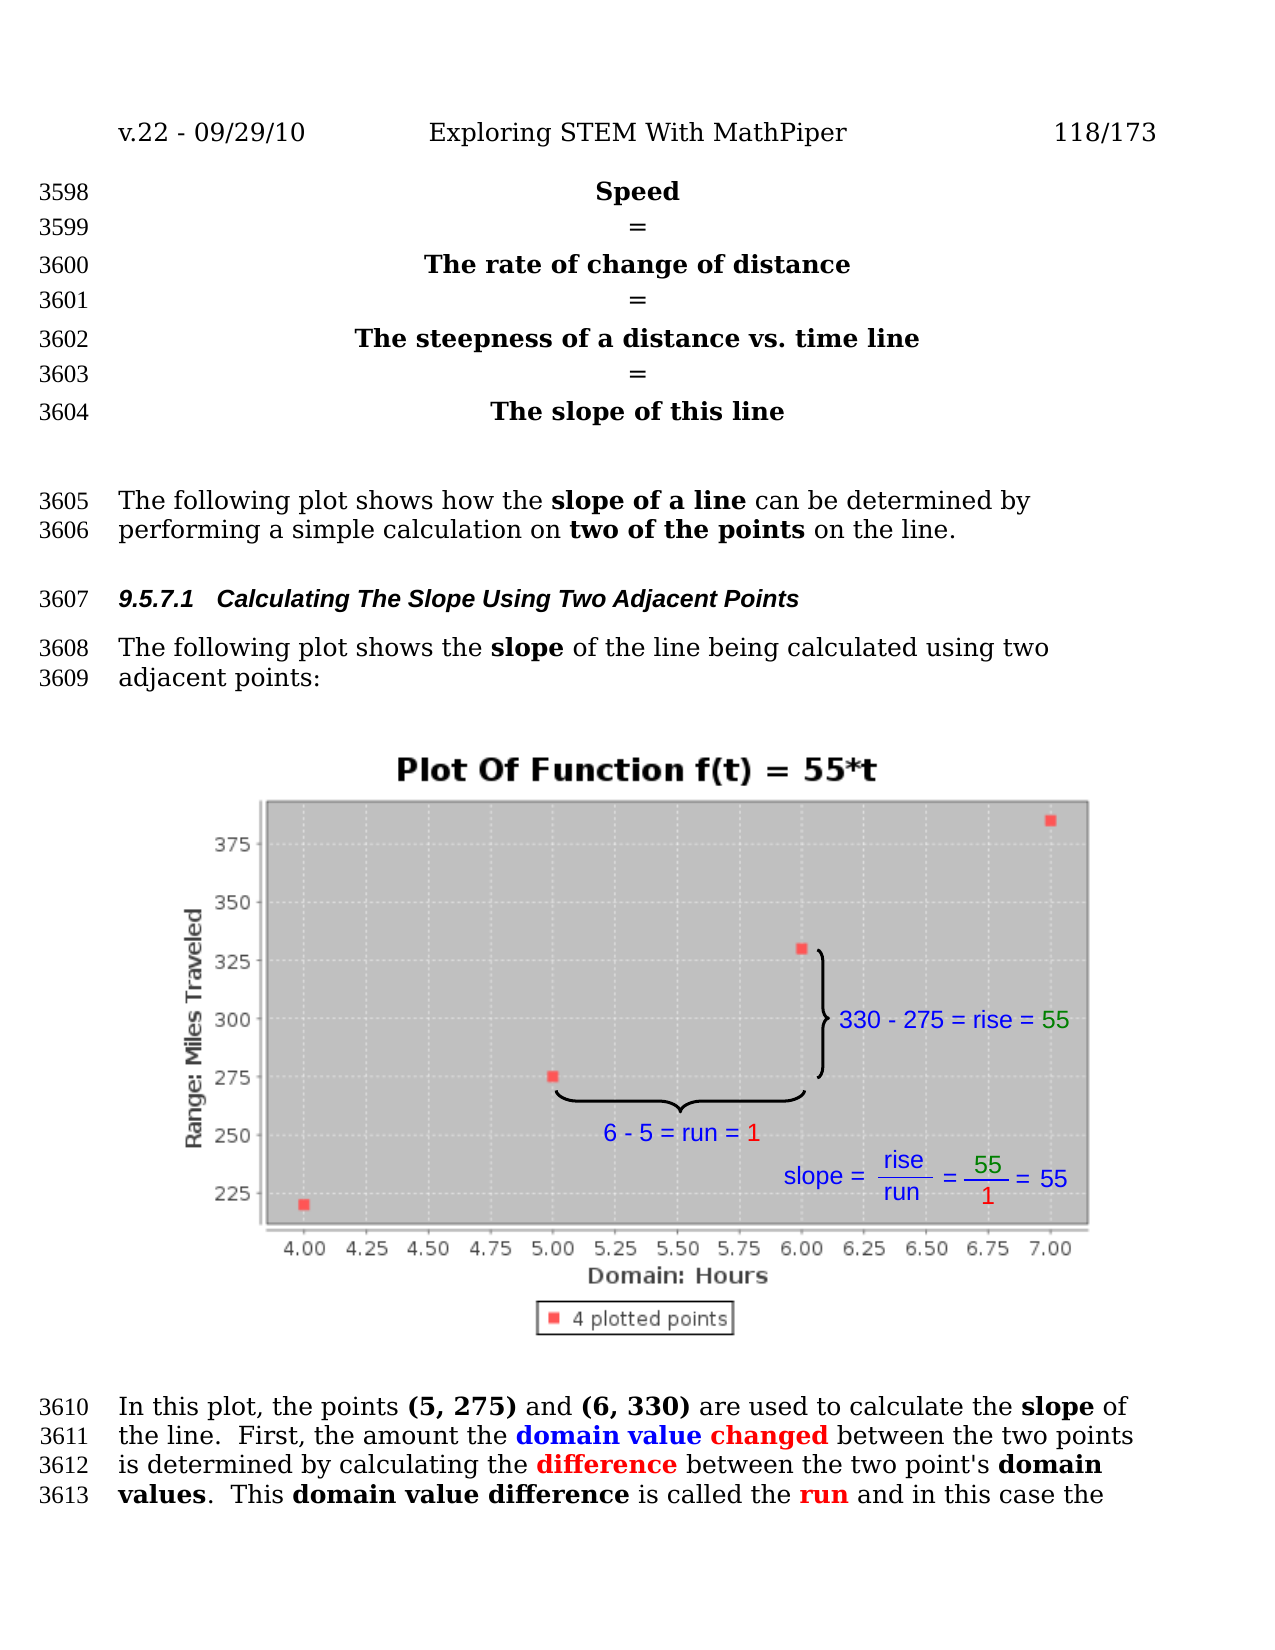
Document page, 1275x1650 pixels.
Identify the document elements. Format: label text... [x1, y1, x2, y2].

text = [118, 359, 1157, 388]
text The rate of change of distance [118, 250, 1157, 280]
text = [118, 212, 1157, 241]
text The following plot shows the slope of the line being calculated using two adjacent points: [118, 633, 1157, 692]
text The following plot shows how the slope of a line can be determined by performing a simple calculation on two of the points on the line. [118, 486, 1157, 545]
text The steepness of a distance vs. time line [118, 324, 1157, 353]
subtitle Calculating The Slope Using Two Adjacent Points [118, 584, 1157, 612]
text Speed [118, 177, 1157, 206]
text The slope of this line [118, 397, 1157, 427]
text In this plot, the points (5, 275) and (6, 330) are used to calculate the slope of the line. First, the amount the domain value changed between the two points is determined by calculating the difference between the two point's domain values. This domain value difference is called the run and in this case the [118, 1392, 1157, 1509]
text = [118, 286, 1157, 315]
